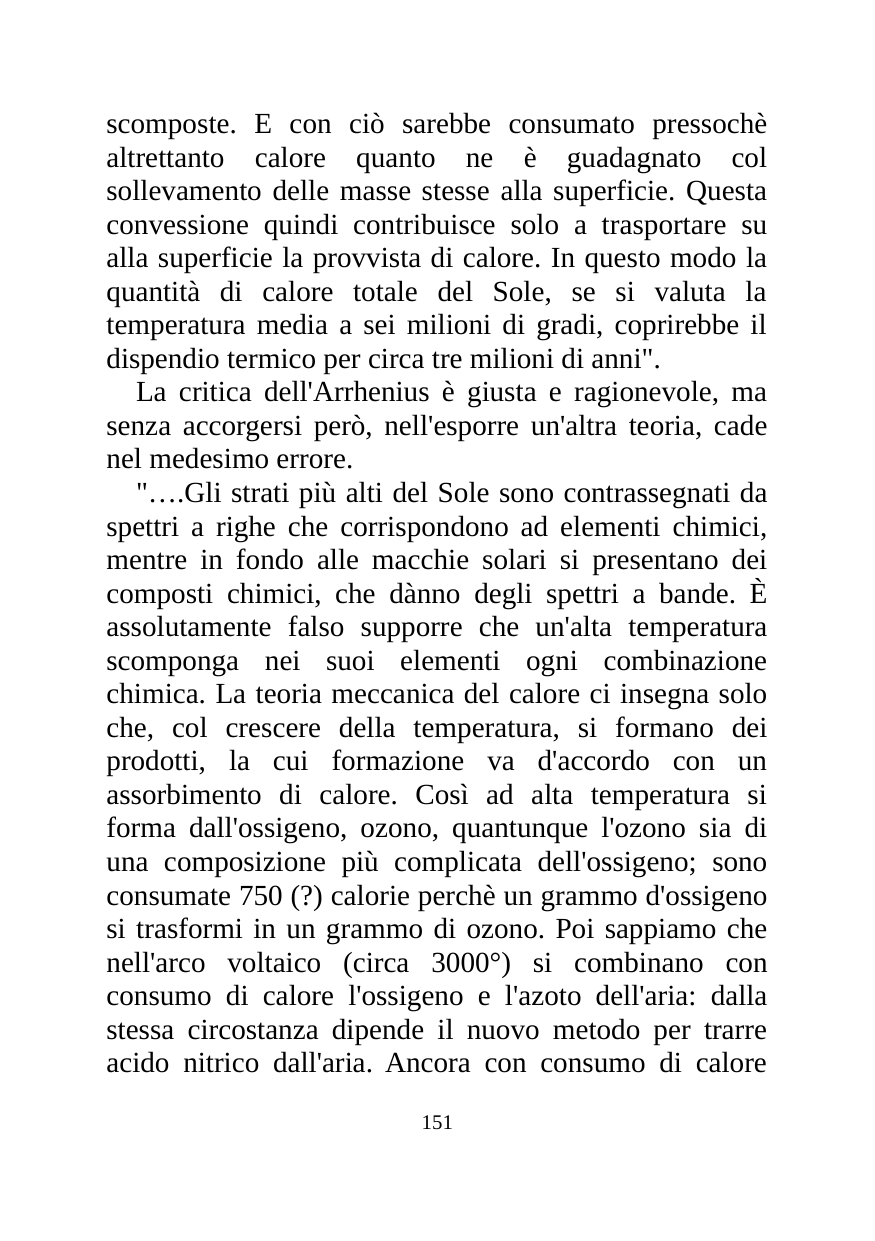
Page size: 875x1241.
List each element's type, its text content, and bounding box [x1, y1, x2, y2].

text "….Gli strati più alti del Sole sono contrassegnati da spettri a righe che corrispondono ad elementi chimici, mentre in fondo alle macchie solari si presentano dei composti chimici, che dànno degli spettri a bande. È assolutamente falso supporre che un'alta temperatura scomponga nei suoi elementi ogni combinazione chimica. La teoria meccanica del calore ci insegna solo che, col crescere della temperatura, si formano dei prodotti, la cui formazione va d'accordo con un assorbimento di calore. Così ad alta temperatura si forma dall'ossigeno, ozono, quantunque l'ozono sia di una composizione più complicata dell'ossigeno; sono consumate 750 (?) calorie perchè un grammo d'ossigeno si trasformi in un grammo di ozono. Poi sappiamo che nell'arco voltaico (circa 3000°) si combinano con consumo di calore l'ossigeno e l'azoto dell'aria: dalla stessa circostanza dipende il nuovo metodo per trarre acido nitrico dall'aria. Ancora con consumo di calore [106, 475, 768, 1079]
text scomposte. E con ciò sarebbe consumato pressochè altrettanto calore quanto ne è guadagnato col sollevamento delle masse stesse alla superficie. Questa convessione quindi contribuisce solo a trasportare su alla superficie la provvista di calore. In questo modo la quantità di calore totale del Sole, se si valuta la temperatura media a sei milioni di gradi, coprirebbe il dispendio termico per circa tre milioni di anni". [106, 106, 768, 374]
text La critica dell'Arrhenius è giusta e ragionevole, ma senza accorgersi però, nell'esporre un'altra teoria, cade nel medesimo errore. [106, 374, 768, 475]
